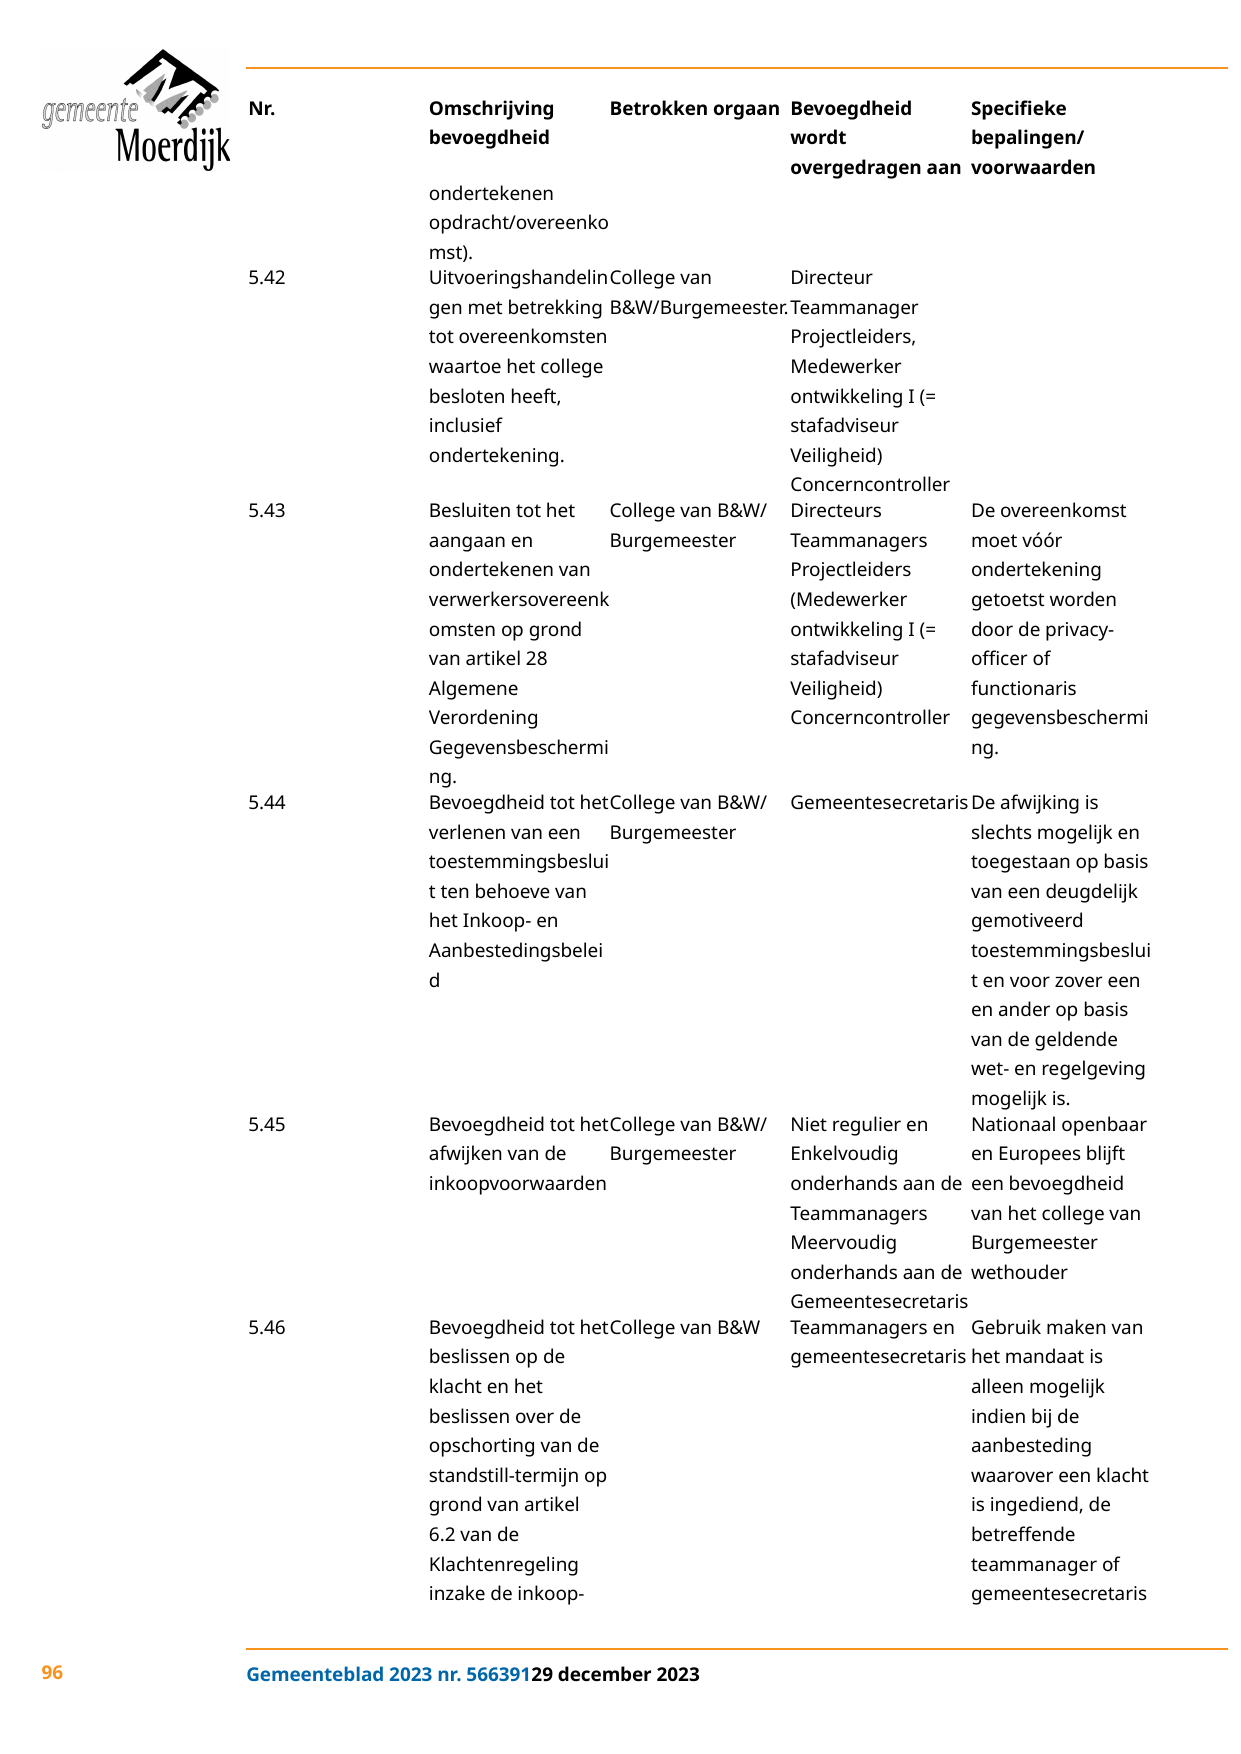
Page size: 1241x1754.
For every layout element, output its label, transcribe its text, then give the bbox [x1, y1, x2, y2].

table_cell [248, 180, 429, 264]
table_cell 5.42 [248, 265, 429, 497]
table_cell 5.44 [248, 789, 429, 1111]
table_cell Uitvoeringshandelingen met betrekking tot overeenkomsten waartoe het college besloten heeft, inclusief ondertekening. [429, 265, 609, 497]
table_header Specifieke bepalingen/ voorwaarden [971, 95, 1152, 180]
table_cell Gemeentesecretaris [790, 789, 971, 1111]
table_cell [790, 180, 971, 264]
table_cell Gebruik maken van het mandaat is alleen mogelijk indien bij de aanbesteding waarover een klacht is ingediend, de betreffende teammanager of gemeentesecretaris [971, 1314, 1152, 1606]
table_cell College van B&W/ Burgemeester [609, 498, 790, 789]
table_cell 5.45 [248, 1111, 429, 1314]
table_cell ondertekenen opdracht/overeenkomst). [429, 180, 609, 264]
table_cell Directeurs Teammanagers Projectleiders (Medewerker ontwikkeling I (= stafadviseur Veiligheid) Concerncontroller [790, 498, 971, 789]
table_cell [971, 180, 1152, 264]
table_cell De overeenkomst moet vóór ondertekening getoetst worden door de privacy-officer of functionaris gegevensbescherming. [971, 498, 1152, 789]
table_header Betrokken orgaan [609, 95, 790, 180]
table_cell De afwijking is slechts mogelijk en toegestaan op basis van een deugdelijk gemotiveerd toestemmingsbesluit en voor zover een en ander op basis van de geldende wet- en regelgeving mogelijk is. [971, 789, 1152, 1111]
table_cell College van B&W [609, 1314, 790, 1606]
table_cell Bevoegdheid tot het beslissen op de klacht en het beslissen over de opschorting van de standstill-termijn op grond van artikel 6.2 van de Klachtenregeling inzake de inkoop- [429, 1314, 609, 1606]
table_cell College van B&W/ Burgemeester [609, 789, 790, 1111]
table_cell 5.43 [248, 498, 429, 789]
table_cell Nationaal openbaar en Europees blijft een bevoegdheid van het college van Burgemeester wethouder [971, 1111, 1152, 1314]
table_cell College van B&W/ Burgemeester [609, 1111, 790, 1314]
table_cell Bevoegdheid tot het afwijken van de inkoopvoorwaarden [429, 1111, 609, 1314]
table_cell Niet regulier en Enkelvoudig onderhands aan de Teammanagers Meervoudig onderhands aan de Gemeentesecretaris [790, 1111, 971, 1314]
table_cell Bevoegdheid tot het verlenen van een toestemmingsbesluit ten behoeve van het Inkoop- en Aanbestedingsbeleid [429, 789, 609, 1111]
table_cell [609, 180, 790, 264]
table_cell Directeur Teammanager Projectleiders, Medewerker ontwikkeling I (= stafadviseur Veiligheid) Concerncontroller [790, 265, 971, 497]
table_cell College van B&W/Burgemeester. [609, 265, 790, 497]
table_cell Teammanagers en gemeentesecretaris [790, 1314, 971, 1606]
picture [41, 47, 231, 172]
table_header Nr. [248, 95, 429, 180]
table_cell Besluiten tot het aangaan en ondertekenen van verwerkersovereenkomsten op grond van artikel 28 Algemene Verordening Gegevensbescherming. [429, 498, 609, 789]
table_cell 5.46 [248, 1314, 429, 1606]
table_header Bevoegdheid wordt overgedragen aan [790, 95, 971, 180]
table_header Omschrijving bevoegdheid [429, 95, 609, 180]
table_cell [971, 265, 1152, 497]
